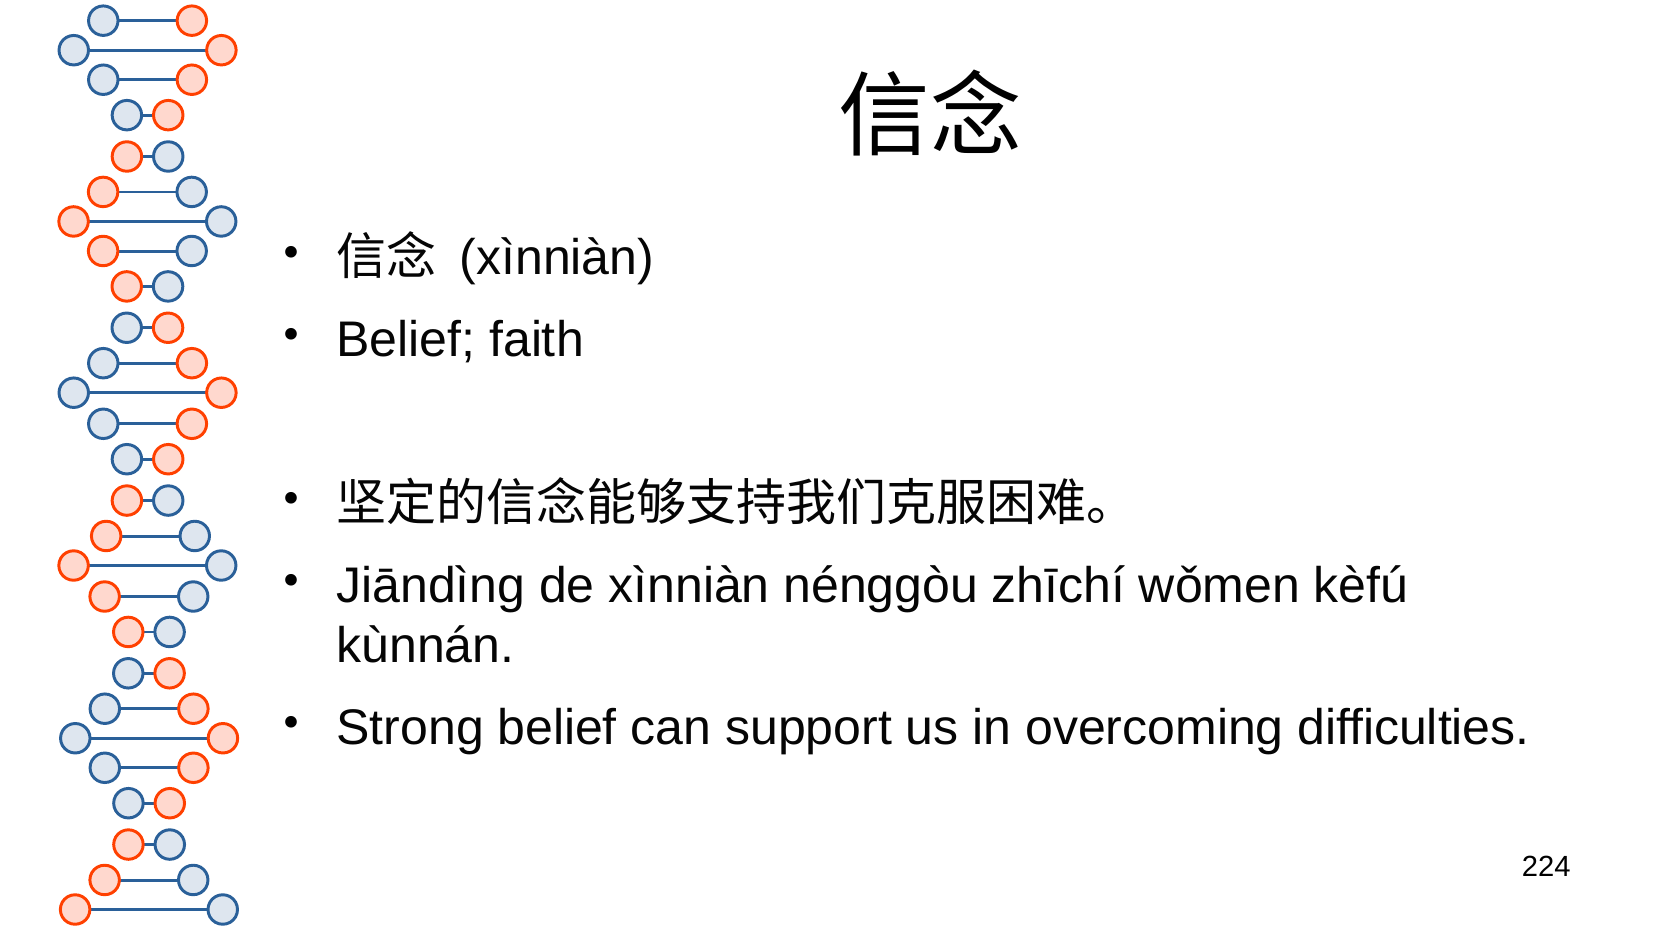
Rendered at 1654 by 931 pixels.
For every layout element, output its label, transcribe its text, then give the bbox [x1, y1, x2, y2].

list 信念 (xìnniàn) Belief; faith 坚定的信念能够支持我们克服困难。 Jiāndìng de xìnniàn nénggòu zhīchí wǒmen kèfú kùnnán. Strong belief can support us in overcoming difficulties. [265, 224, 1595, 764]
title 信念 [265, 35, 1595, 189]
